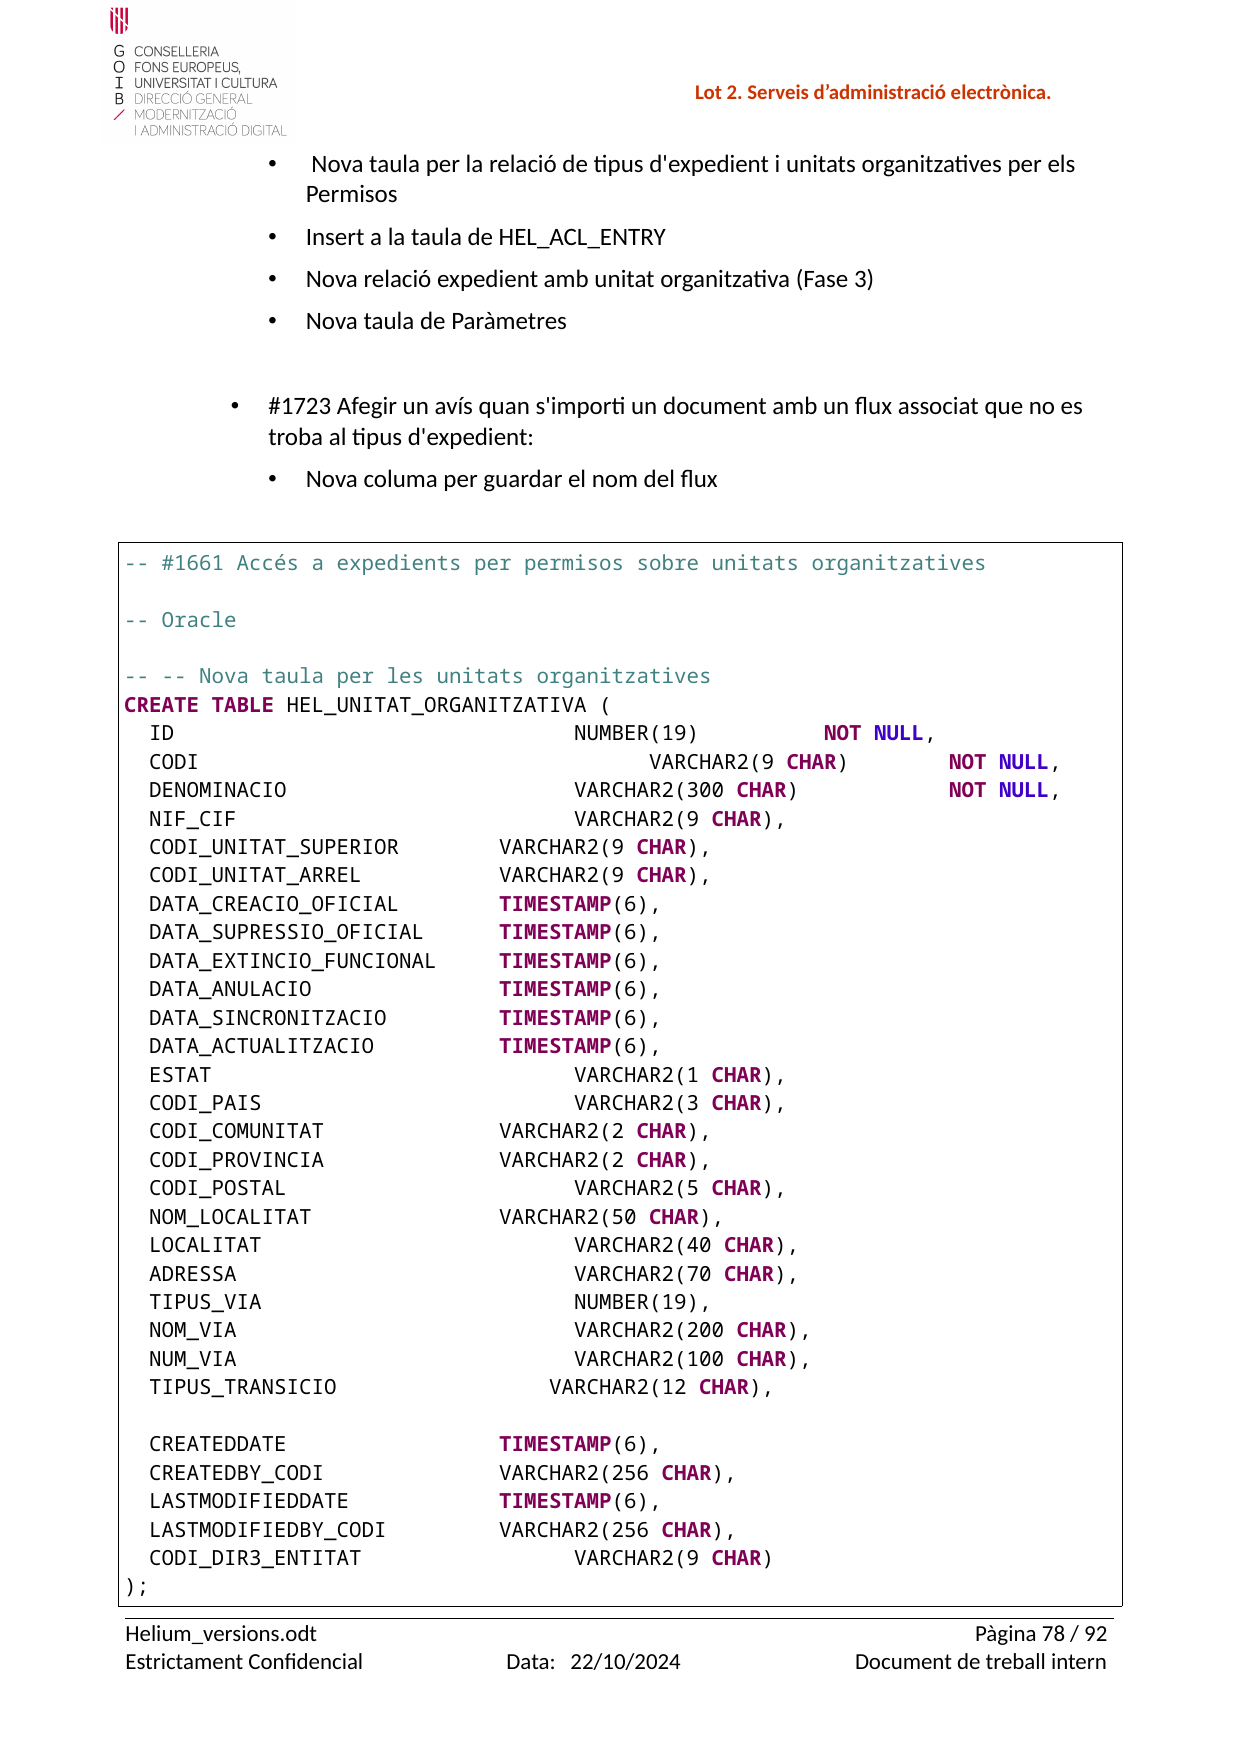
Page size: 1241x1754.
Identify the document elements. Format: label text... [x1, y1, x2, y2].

list Nova relació expedient amb unitat organitzativa (Fase 3) [268, 263, 1122, 293]
list Nova taula de Paràmetres [268, 305, 1122, 336]
picture [100, 0, 297, 144]
list Insert a la taula de HEL_ACL_ENTRY [268, 221, 1122, 251]
list Nova columa per guardar el nom del flux [268, 463, 1122, 494]
list Nova taula per la relació de tipus d'expedient i unitats organitzatives per els Permisos [268, 148, 1122, 209]
table_header -- #1661 Accés a expedients per permisos sobre unitats organitzatives -- Oracle -- -- Nova taula per les unitats organitzatives CREATE TABLE HEL_UNITAT_ORGANITZATIVA ( ID NUMBER(19) NOT NULL, CODI VARCHAR2(9 CHAR) NOT NULL, DENOMINACIO VARCHAR2(300 CHAR) NOT NULL, NIF_CIF VARCHAR2(9 CHAR), CODI_UNITAT_SUPERIOR VARCHAR2(9 CHAR), CODI_UNITAT_ARREL VARCHAR2(9 CHAR), DATA_CREACIO_OFICIAL TIMESTAMP(6), DATA_SUPRESSIO_OFICIAL TIMESTAMP(6), DATA_EXTINCIO_FUNCIONAL TIMESTAMP(6), DATA_ANULACIO TIMESTAMP(6), DATA_SINCRONITZACIO TIMESTAMP(6), DATA_ACTUALITZACIO TIMESTAMP(6), ESTAT VARCHAR2(1 CHAR), CODI_PAIS VARCHAR2(3 CHAR), CODI_COMUNITAT VARCHAR2(2 CHAR), CODI_PROVINCIA VARCHAR2(2 CHAR), CODI_POSTAL VARCHAR2(5 CHAR), NOM_LOCALITAT VARCHAR2(50 CHAR), LOCALITAT VARCHAR2(40 CHAR), ADRESSA VARCHAR2(70 CHAR), TIPUS_VIA NUMBER(19), NOM_VIA VARCHAR2(200 CHAR), NUM_VIA VARCHAR2(100 CHAR), TIPUS_TRANSICIO VARCHAR2(12 CHAR), CREATEDDATE TIMESTAMP(6), CREATEDBY_CODI VARCHAR2(256 CHAR), LASTMODIFIEDDATE TIMESTAMP(6), LASTMODIFIEDBY_CODI VARCHAR2(256 CHAR), CODI_DIR3_ENTITAT VARCHAR2(9 CHAR) ); [119, 543, 1122, 1606]
list #1723 Afegir un avís quan s'importi un document amb un flux associat que no es troba al tipus d'expedient: [231, 390, 1122, 451]
